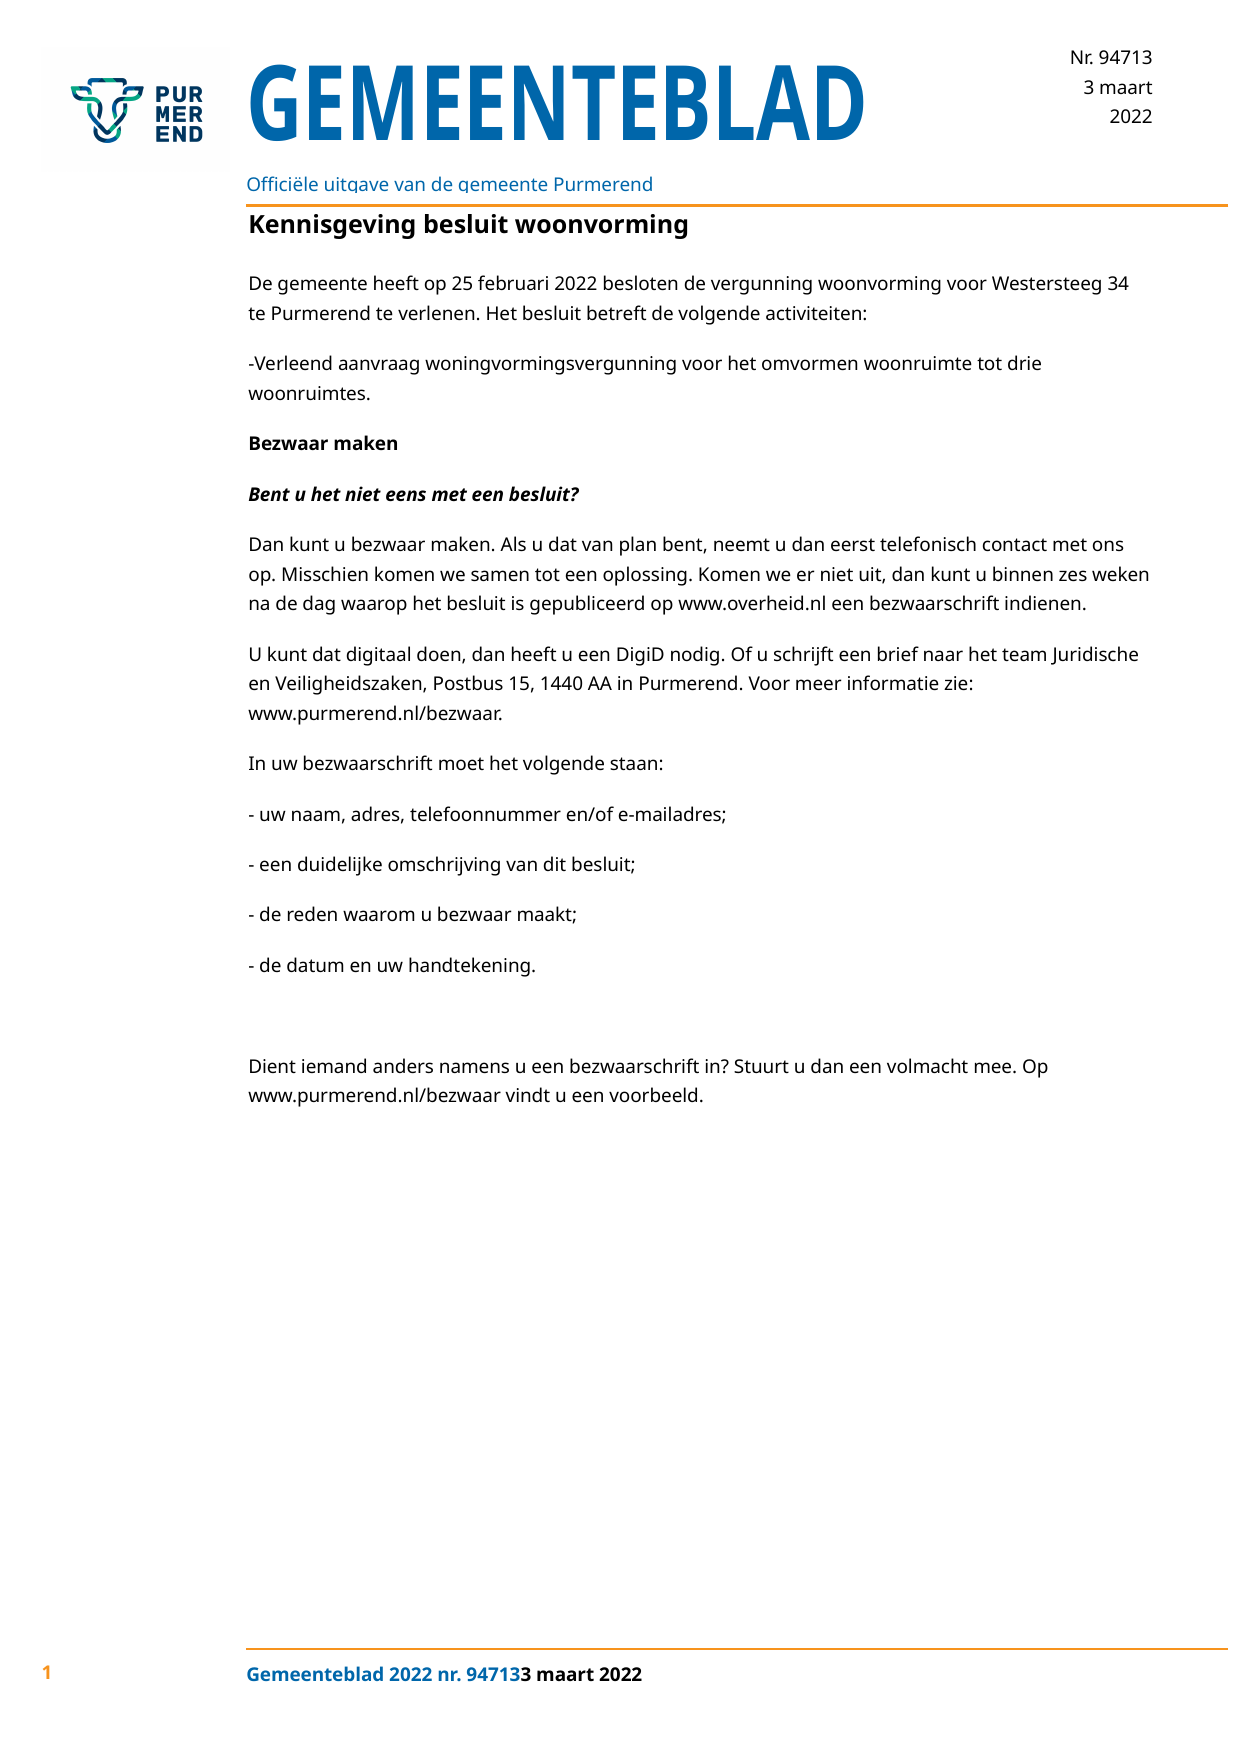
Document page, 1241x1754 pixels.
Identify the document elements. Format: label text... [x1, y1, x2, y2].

text Bent u het niet eens met een besluit? [248, 481, 1152, 506]
text - uw naam, adres, telefoonnummer en/of e-mailadres; [248, 801, 1152, 826]
text - de reden waarom u bezwaar maakt; [248, 902, 1152, 927]
text Dan kunt u bezwaar maken. Als u dat van plan bent, neemt u dan eerst telefonisch contact met ons op. Misschien komen we samen tot een oplossing. Komen we er niet uit, dan kunt u binnen zes weken na de dag waarop het besluit is gepubliceerd op www.overheid.nl een bezwaarschrift indienen. [248, 531, 1152, 616]
text - een duidelijke omschrijving van dit besluit; [248, 851, 1152, 877]
text Dient iemand anders namens u een bezwaarschrift in? Stuurt u dan een volmacht mee. Op www.purmerend.nl/bezwaar vindt u een voorbeeld. [248, 1053, 1152, 1108]
text U kunt dat digitaal doen, dan heeft u een DigiD nodig. Of u schrijft een brief naar het team Juridische en Veiligheidszaken, Postbus 15, 1440 AA in Purmerend. Voor meer informatie zie: www.purmerend.nl/bezwaar. [248, 641, 1152, 726]
text - de datum en uw handtekening. [248, 952, 1152, 978]
text Kennisgeving besluit woonvorming [248, 207, 1152, 241]
text -Verleend aanvraag woningvormingsvergunning voor het omvormen woonruimte tot drie woonruimtes. [248, 350, 1152, 406]
text In uw bezwaarschrift moet het volgende staan: [248, 750, 1152, 776]
picture [41, 47, 231, 172]
text Bezwaar maken [248, 430, 1152, 456]
text De gemeente heeft op 25 februari 2022 besloten de vergunning woonvorming voor Westersteeg 34 te Purmerend te verlenen. Het besluit betreft de volgende activiteiten: [248, 270, 1152, 326]
